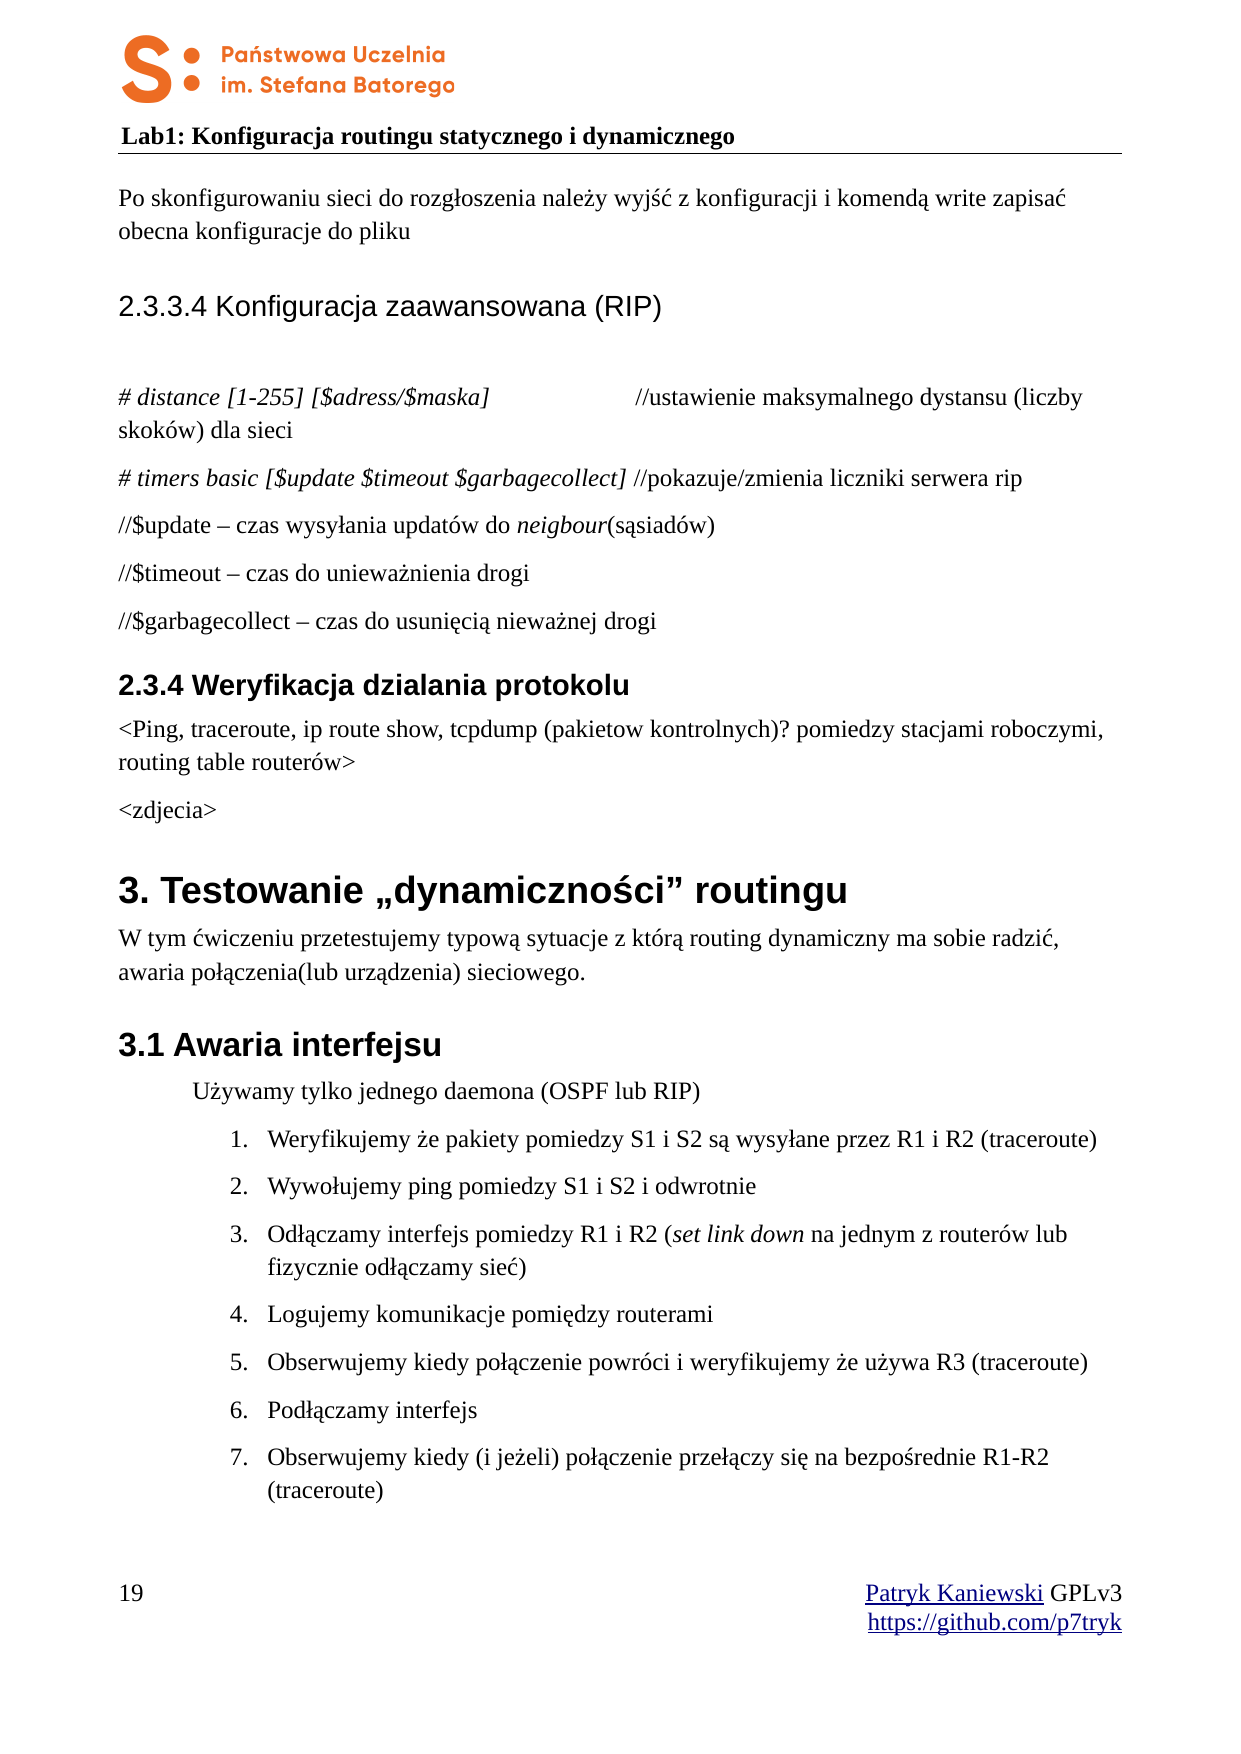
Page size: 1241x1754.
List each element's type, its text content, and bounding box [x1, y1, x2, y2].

text //$timeout – czas do unieważnienia drogi [118, 558, 1122, 587]
text Po skonfigurowaniu sieci do rozgłoszenia należy wyjść z konfiguracji i komendą write zapisać obecna konfiguracje do pliku [118, 183, 1122, 245]
text //$garbagecollect – czas do usunięcią nieważnej drogi [118, 606, 1122, 634]
subtitle 3. Testowanie „dynamiczności” routingu [118, 867, 1122, 911]
list Podłączamy interfejs [229, 1395, 1122, 1423]
list Weryfikujemy że pakiety pomiedzy S1 i S2 są wysyłane przez R1 i R2 (traceroute) [229, 1124, 1122, 1152]
text W tym ćwiczeniu przetestujemy typową sytuacje z którą routing dynamiczny ma sobie radzić, awaria połączenia(lub urządzenia) sieciowego. [118, 923, 1122, 985]
list Obserwujemy kiedy połączenie powróci i weryfikujemy że używa R3 (traceroute) [229, 1347, 1122, 1376]
subtitle 3.1 Awaria interfejsu [118, 1025, 1122, 1064]
picture [121, 35, 455, 103]
text # distance [1-255] [$adress/$maska] //ustawienie maksymalnego dystansu (liczby skoków) dla sieci [118, 382, 1122, 444]
text <zdjecia> [118, 795, 1122, 823]
list Obserwujemy kiedy (i jeżeli) połączenie przełączy się na bezpośrednie R1-R2 (traceroute) [229, 1442, 1122, 1504]
subtitle 2.3.4 Weryfikacja dzialania protokolu [118, 668, 1122, 702]
text Używamy tylko jednego daemona (OSPF lub RIP) [118, 1076, 1122, 1105]
text <Ping, traceroute, ip route show, tcpdump (pakietow kontrolnych)? pomiedzy stacjami roboczymi, routing table routerów> [118, 714, 1122, 776]
list Logujemy komunikacje pomiędzy routerami [229, 1299, 1122, 1328]
text //$update – czas wysyłania updatów do neigbour(sąsiadów) [118, 511, 1122, 539]
text # timers basic [$update $timeout $garbagecollect] //pokazuje/zmienia liczniki serwera rip [118, 463, 1122, 492]
list Odłączamy interfejs pomiedzy R1 i R2 (set link down na jednym z routerów lub fizycznie odłączamy sieć) [229, 1219, 1122, 1281]
subtitle 2.3.3.4 Konfiguracja zaawansowana (RIP) [118, 289, 1122, 322]
list Wywołujemy ping pomiedzy S1 i S2 i odwrotnie [229, 1171, 1122, 1200]
